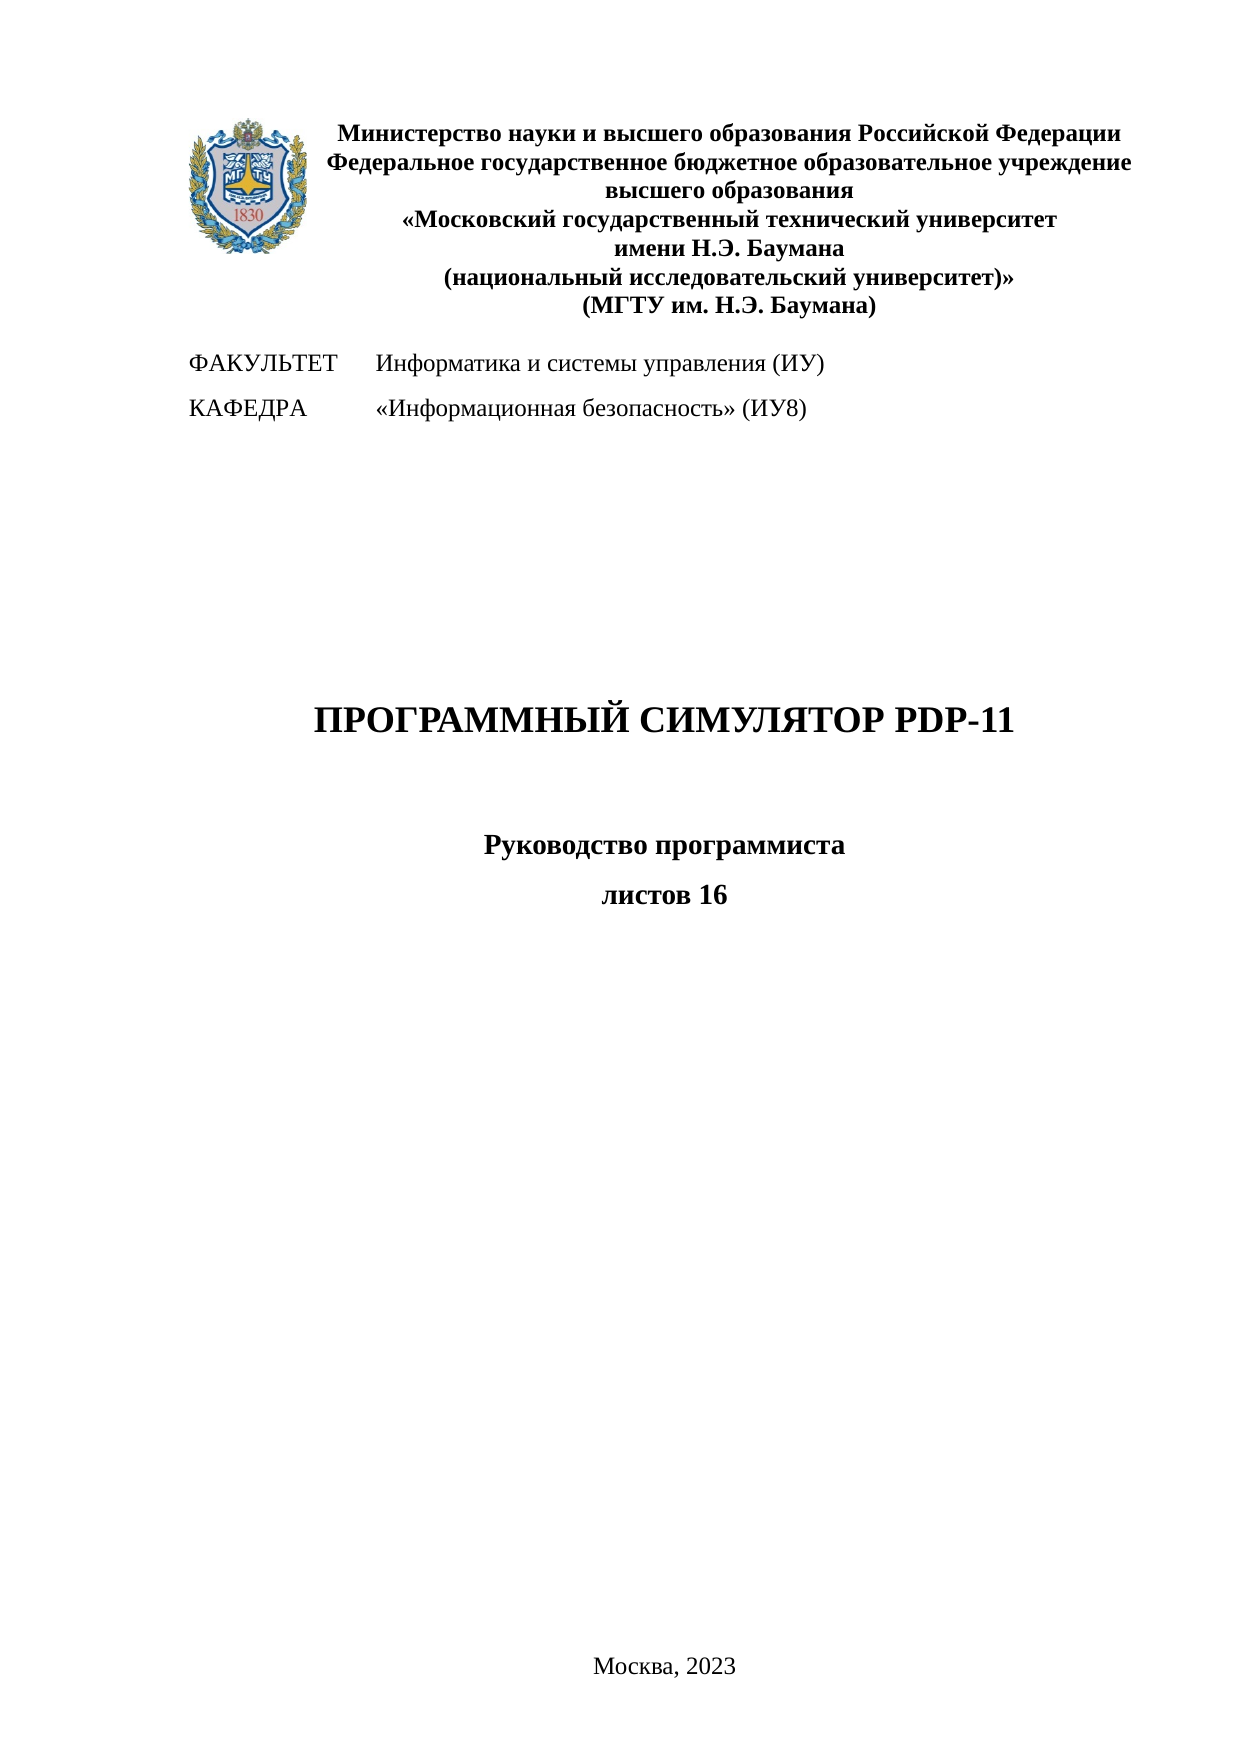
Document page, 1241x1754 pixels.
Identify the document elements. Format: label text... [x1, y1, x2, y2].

table_header [177, 118, 307, 319]
table_header Информатика и системы управления (ИУ) [364, 348, 1152, 393]
table_cell Кафедра [177, 394, 364, 439]
picture [188, 118, 307, 254]
table_cell «Информационная безопасность» (ИУ8) [364, 394, 1152, 439]
text листов 16 [177, 877, 1152, 911]
table_header Министерство науки и высшего образования Российской Федерации Федеральное государственное бюджетное образовательное учреждение высшего образования «Московский государственный технический университет имени Н.Э. Баумана (национальный исследовательский университет)» (МГТУ им. Н.Э. Баумана) [307, 118, 1152, 319]
table_header Факультет [177, 348, 364, 393]
text ПРОГРАММНЫЙ СИМУЛЯТОР PDP-11 [177, 698, 1152, 741]
text Руководство программиста [177, 827, 1152, 861]
